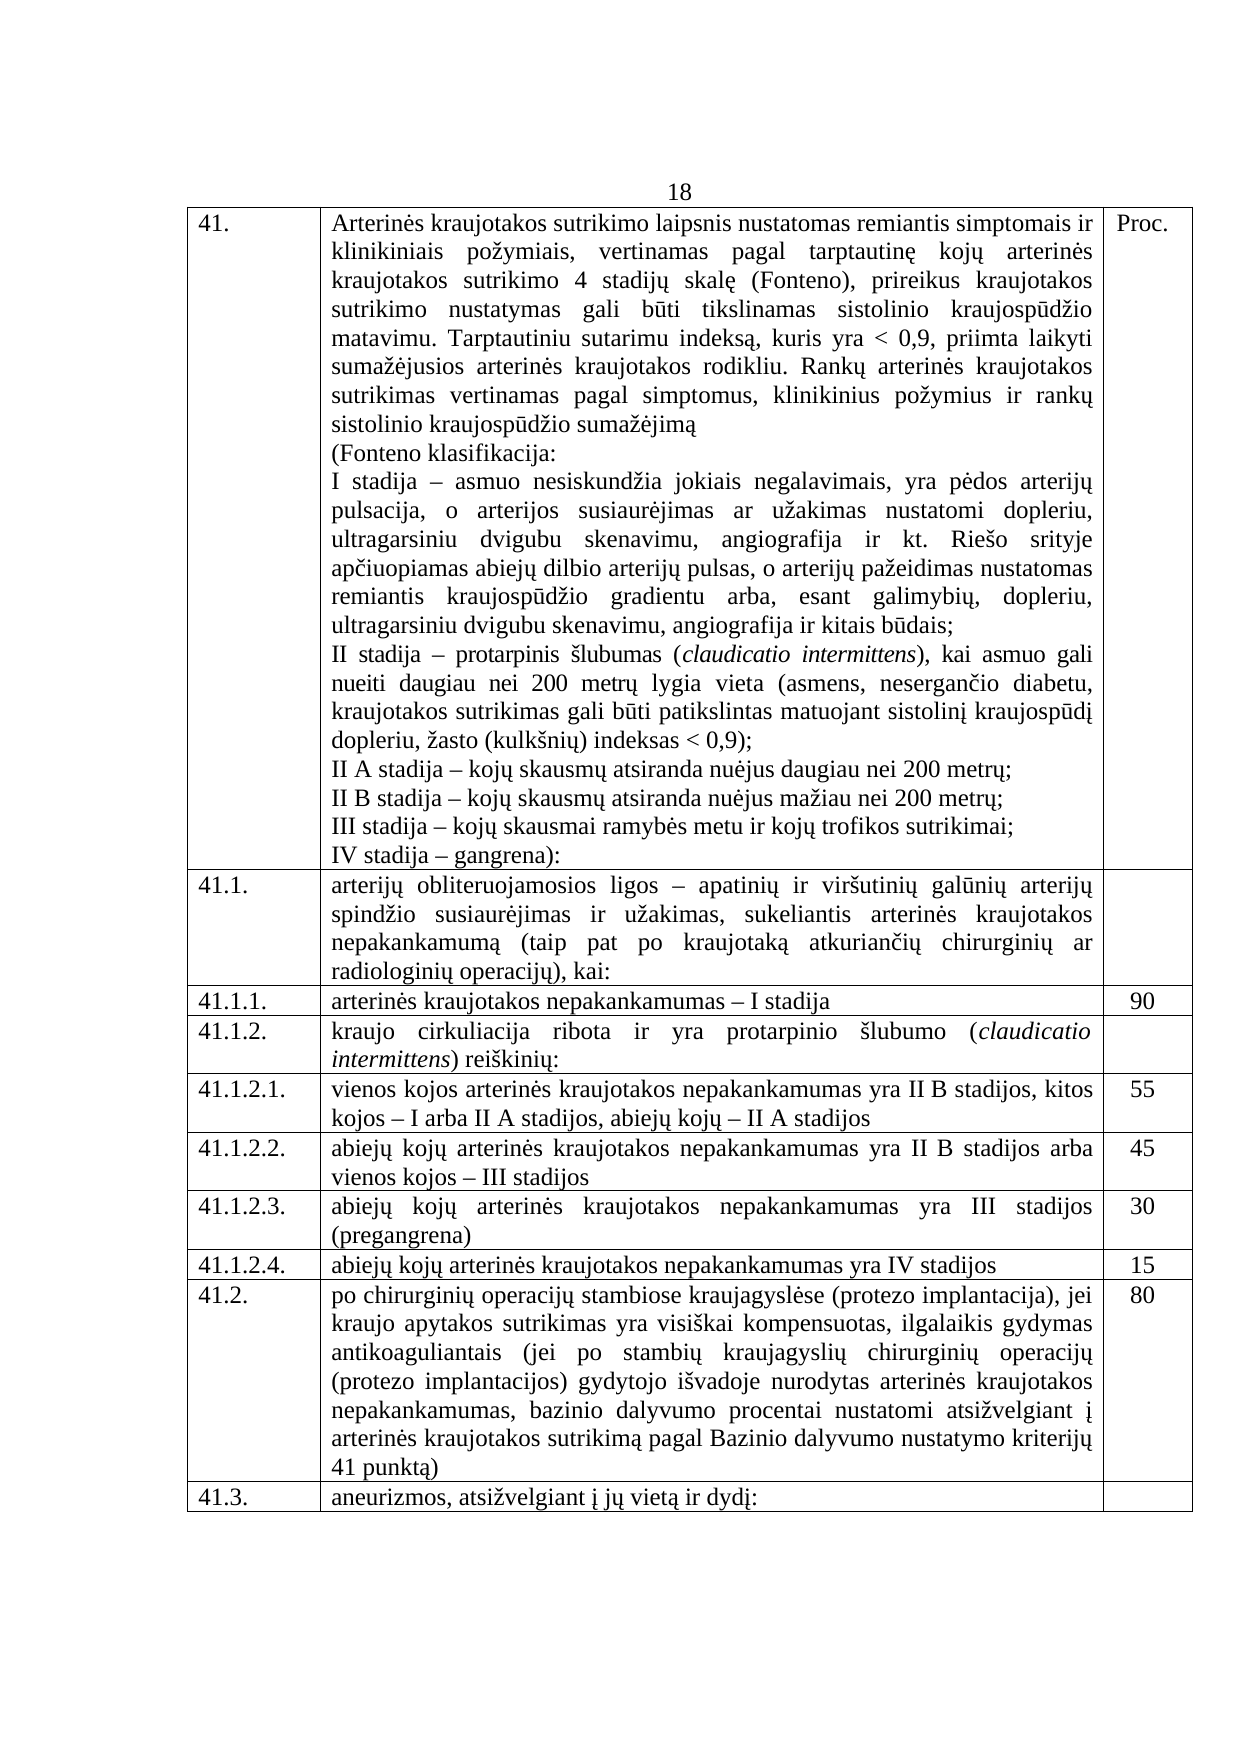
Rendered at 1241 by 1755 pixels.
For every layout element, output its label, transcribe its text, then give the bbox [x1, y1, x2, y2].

table_cell 41.1. [188, 870, 320, 985]
table_cell 41.1.2.4. [188, 1250, 320, 1279]
table_cell 15 [1104, 1250, 1192, 1279]
table_cell 41. [188, 208, 320, 869]
table_cell 45 [1104, 1133, 1192, 1190]
table_cell vienos kojos arterinės kraujotakos nepakankamumas yra II B stadijos, kitos kojos – I arba II A stadijos, abiejų kojų – II A stadijos [321, 1074, 1103, 1132]
table_cell 41.1.1. [188, 986, 320, 1015]
table_cell aneurizmos, atsižvelgiant į jų vietą ir dydį: [321, 1482, 1103, 1511]
table_cell 41.1.2.2. [188, 1133, 320, 1190]
table_cell arterinės kraujotakos nepakankamumas – I stadija [321, 986, 1103, 1015]
table_cell Proc. [1104, 208, 1192, 869]
table_cell 41.2. [188, 1280, 320, 1481]
table_cell abiejų kojų arterinės kraujotakos nepakankamumas yra III stadijos (pregangrena) [321, 1191, 1103, 1249]
table_cell 80 [1104, 1280, 1192, 1481]
table_cell abiejų kojų arterinės kraujotakos nepakankamumas yra IV stadijos [321, 1250, 1103, 1279]
table_cell [1104, 1016, 1192, 1073]
table_cell 90 [1104, 986, 1192, 1015]
table_cell 30 [1104, 1191, 1192, 1249]
table_cell Arterinės kraujotakos sutrikimo laipsnis nustatomas remiantis simptomais ir klinikiniais požymiais, vertinamas pagal tarptautinę kojų arterinės kraujotakos sutrikimo 4 stadijų skalę (Fonteno), prireikus kraujotakos sutrikimo nustatymas gali būti tikslinamas sistolinio kraujospūdžio matavimu. Tarptautiniu sutarimu indeksą, kuris yra < 0,9, priimta laikyti sumažėjusios arterinės kraujotakos rodikliu. Rankų arterinės kraujotakos sutrikimas vertinamas pagal simptomus, klinikinius požymius ir rankų sistolinio kraujospūdžio sumažėjimą (Fonteno klasifikacija: I stadija – asmuo nesiskundžia jokiais negalavimais, yra pėdos arterijų pulsacija, o arterijos susiaurėjimas ar užakimas nustatomi dopleriu, ultragarsiniu dvigubu skenavimu, angiografija ir kt. Riešo srityje apčiuopiamas abiejų dilbio arterijų pulsas, o arterijų pažeidimas nustatomas remiantis kraujospūdžio gradientu arba, esant galimybių, dopleriu, ultragarsiniu dvigubu skenavimu, angiografija ir kitais būdais; II stadija – protarpinis šlubumas (claudicatio intermittens), kai asmuo gali nueiti daugiau nei 200 metrų lygia vieta (asmens, nesergančio diabetu, kraujotakos sutrikimas gali būti patikslintas matuojant sistolinį kraujospūdį dopleriu, žasto (kulkšnių) indeksas < 0,9); II A stadija – kojų skausmų atsiranda nuėjus daugiau nei 200 metrų; II B stadija – kojų skausmų atsiranda nuėjus mažiau nei 200 metrų; III stadija – kojų skausmai ramybės metu ir kojų trofikos sutrikimai; IV stadija – gangrena): [321, 208, 1103, 869]
table_cell [1104, 870, 1192, 985]
table_cell po chirurginių operacijų stambiose kraujagyslėse (protezo implantacija), jei kraujo apytakos sutrikimas yra visiškai kompensuotas, ilgalaikis gydymas antikoaguliantais (jei po stambių kraujagyslių chirurginių operacijų (protezo implantacijos) gydytojo išvadoje nurodytas arterinės kraujotakos nepakankamumas, bazinio dalyvumo procentai nustatomi atsižvelgiant į arterinės kraujotakos sutrikimą pagal Bazinio dalyvumo nustatymo kriterijų 41 punktą) [321, 1280, 1103, 1481]
table_cell kraujo cirkuliacija ribota ir yra protarpinio šlubumo (claudicatio intermittens) reiškinių: [321, 1016, 1103, 1073]
table_cell [1104, 1482, 1192, 1511]
table_cell 55 [1104, 1074, 1192, 1132]
table_cell 41.1.2.1. [188, 1074, 320, 1132]
table_cell 41.1.2.3. [188, 1191, 320, 1249]
table_cell abiejų kojų arterinės kraujotakos nepakankamumas yra II B stadijos arba vienos kojos – III stadijos [321, 1133, 1103, 1190]
table_cell 41.1.2. [188, 1016, 320, 1073]
table_cell 41.3. [188, 1482, 320, 1511]
table_cell arterijų obliteruojamosios ligos – apatinių ir viršutinių galūnių arterijų spindžio susiaurėjimas ir užakimas, sukeliantis arterinės kraujotakos nepakankamumą (taip pat po kraujotaką atkuriančių chirurginių ar radiologinių operacijų), kai: [321, 870, 1103, 985]
